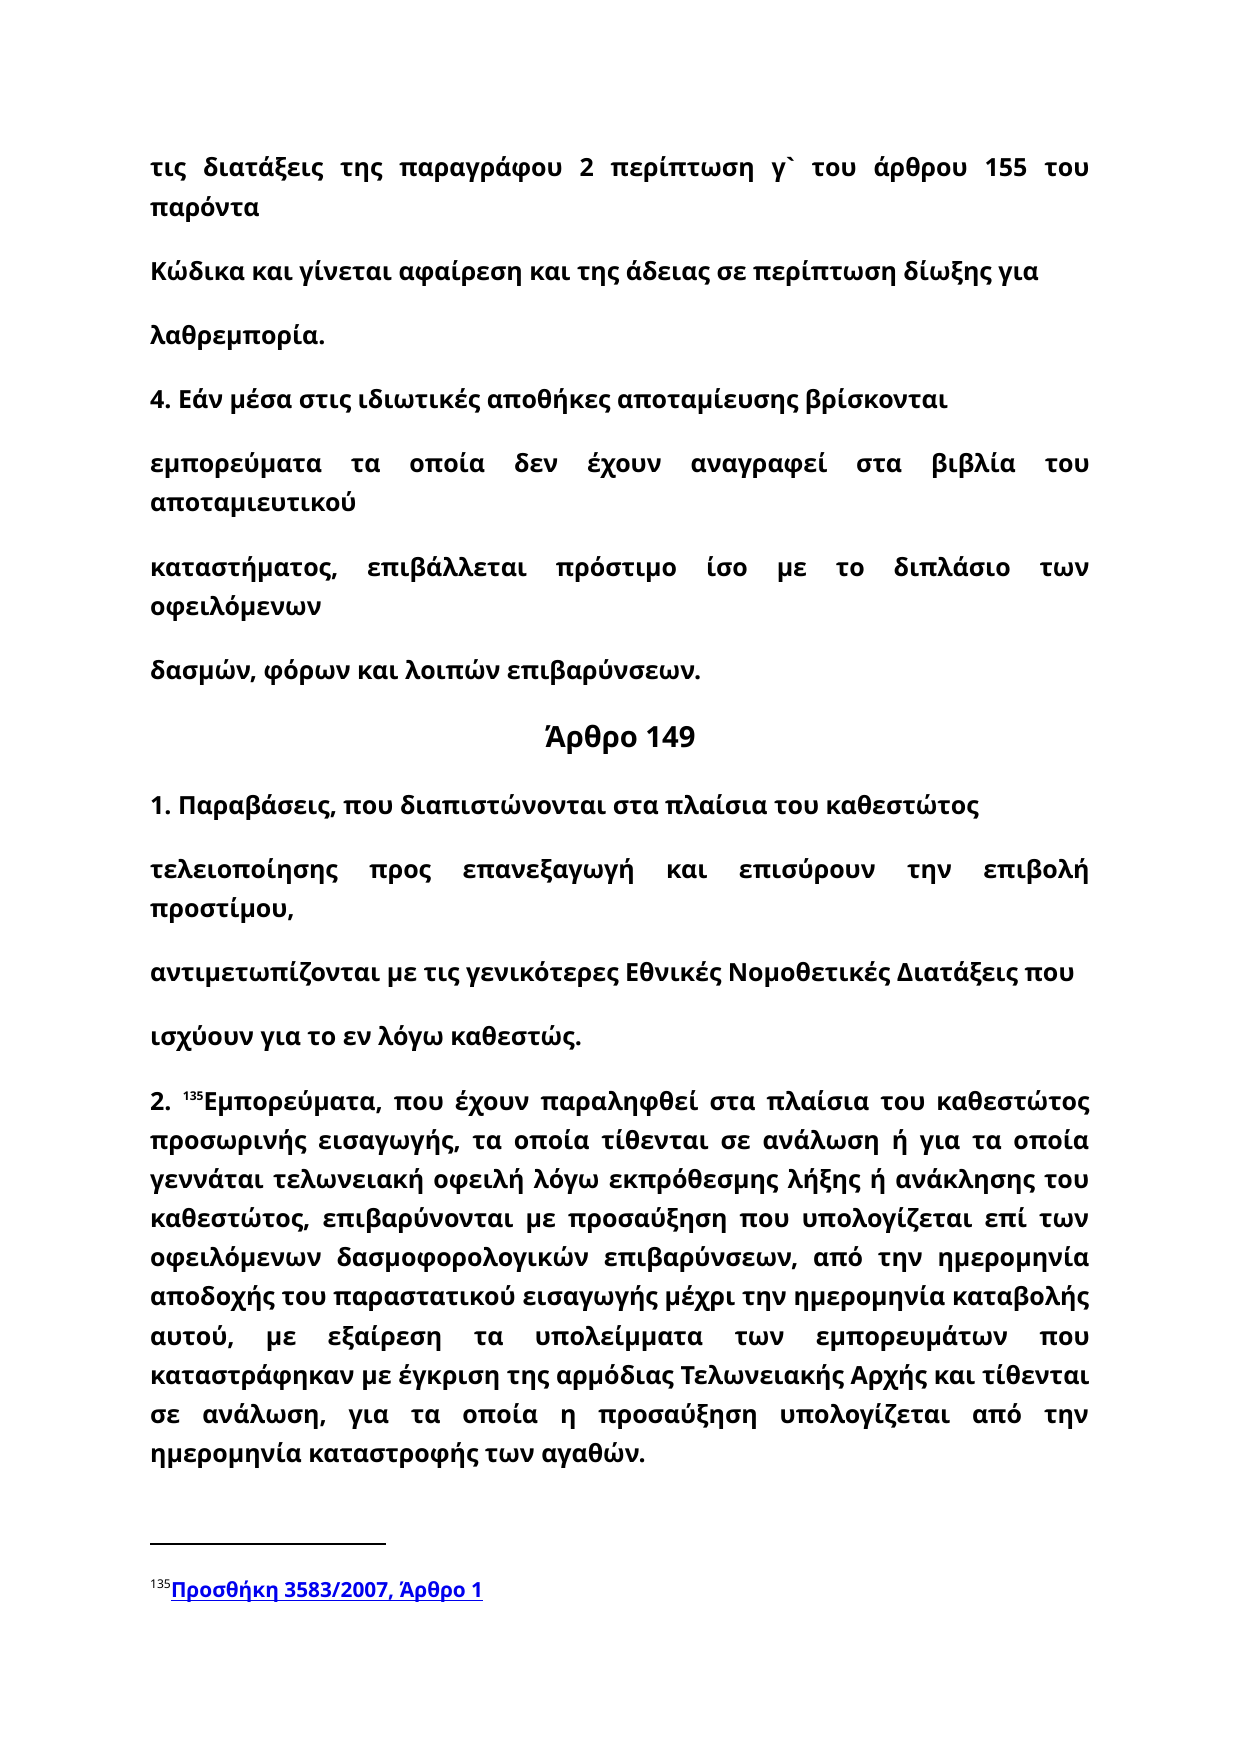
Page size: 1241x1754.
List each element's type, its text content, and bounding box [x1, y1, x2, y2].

text 1. Παραβάσεις, που διαπιστώνονται στα πλαίσια του καθεστώτος [150, 787, 1090, 821]
text 2. Εμπορεύματα, που έχουν παραληφθεί στα πλαίσια του καθεστώτος προσωρινής εισαγωγής, τα οποία τίθενται σε ανάλωση ή για τα οποία γεννάται τελωνειακή οφειλή λόγω εκπρόθεσμης λήξης ή ανάκλησης του καθεστώτος, επιβαρύνονται με προσαύξηση που υπολογίζεται επί των οφειλόμενων δασμοφορολογικών επιβαρύνσεων, από την ημερομηνία αποδοχής του παραστατικού εισαγωγής μέχρι την ημερομηνία καταβολής αυτού, με εξαίρεση τα υπολείμματα των εμπορευμάτων που καταστράφηκαν με έγκριση της αρμόδιας Τελωνειακής Αρχής και τίθενται σε ανάλωση, για τα οποία η προσαύξηση υπολογίζεται από την ημερομηνία καταστροφής των αγαθών. [150, 1083, 1090, 1470]
text τελειοποίησης προς επανεξαγωγή και επισύρουν την επιβολή προστίμου, [150, 851, 1090, 925]
subtitle Άρθρο 149 [150, 717, 1090, 756]
text Κώδικα και γίνεται αφαίρεση και της άδειας σε περίπτωση δίωξης για [150, 253, 1090, 287]
text εμπορεύματα τα οποία δεν έχουν αναγραφεί στα βιβλία του αποταμιευτικού [150, 446, 1090, 519]
text 4. Εάν μέσα στις ιδιωτικές αποθήκες αποταμίευσης βρίσκονται [150, 382, 1090, 416]
text αντιμετωπίζονται με τις γενικότερες Εθνικές Νομοθετικές Διατάξεις που [150, 955, 1090, 989]
text καταστήματος, επιβάλλεται πρόστιμο ίσο με το διπλάσιο των οφειλόμενων [150, 549, 1090, 622]
text ισχύουν για το εν λόγω καθεστώς. [150, 1019, 1090, 1053]
text δασμών, φόρων και λοιπών επιβαρύνσεων. [150, 652, 1090, 687]
text λαθρεμπορία. [150, 317, 1090, 352]
text τις διατάξεις της παραγράφου 2 περίπτωση γ` του άρθρου 155 του παρόντα [150, 150, 1090, 223]
text Προσθήκη 3583/2007, Άρθρο 1 [150, 1576, 1090, 1604]
